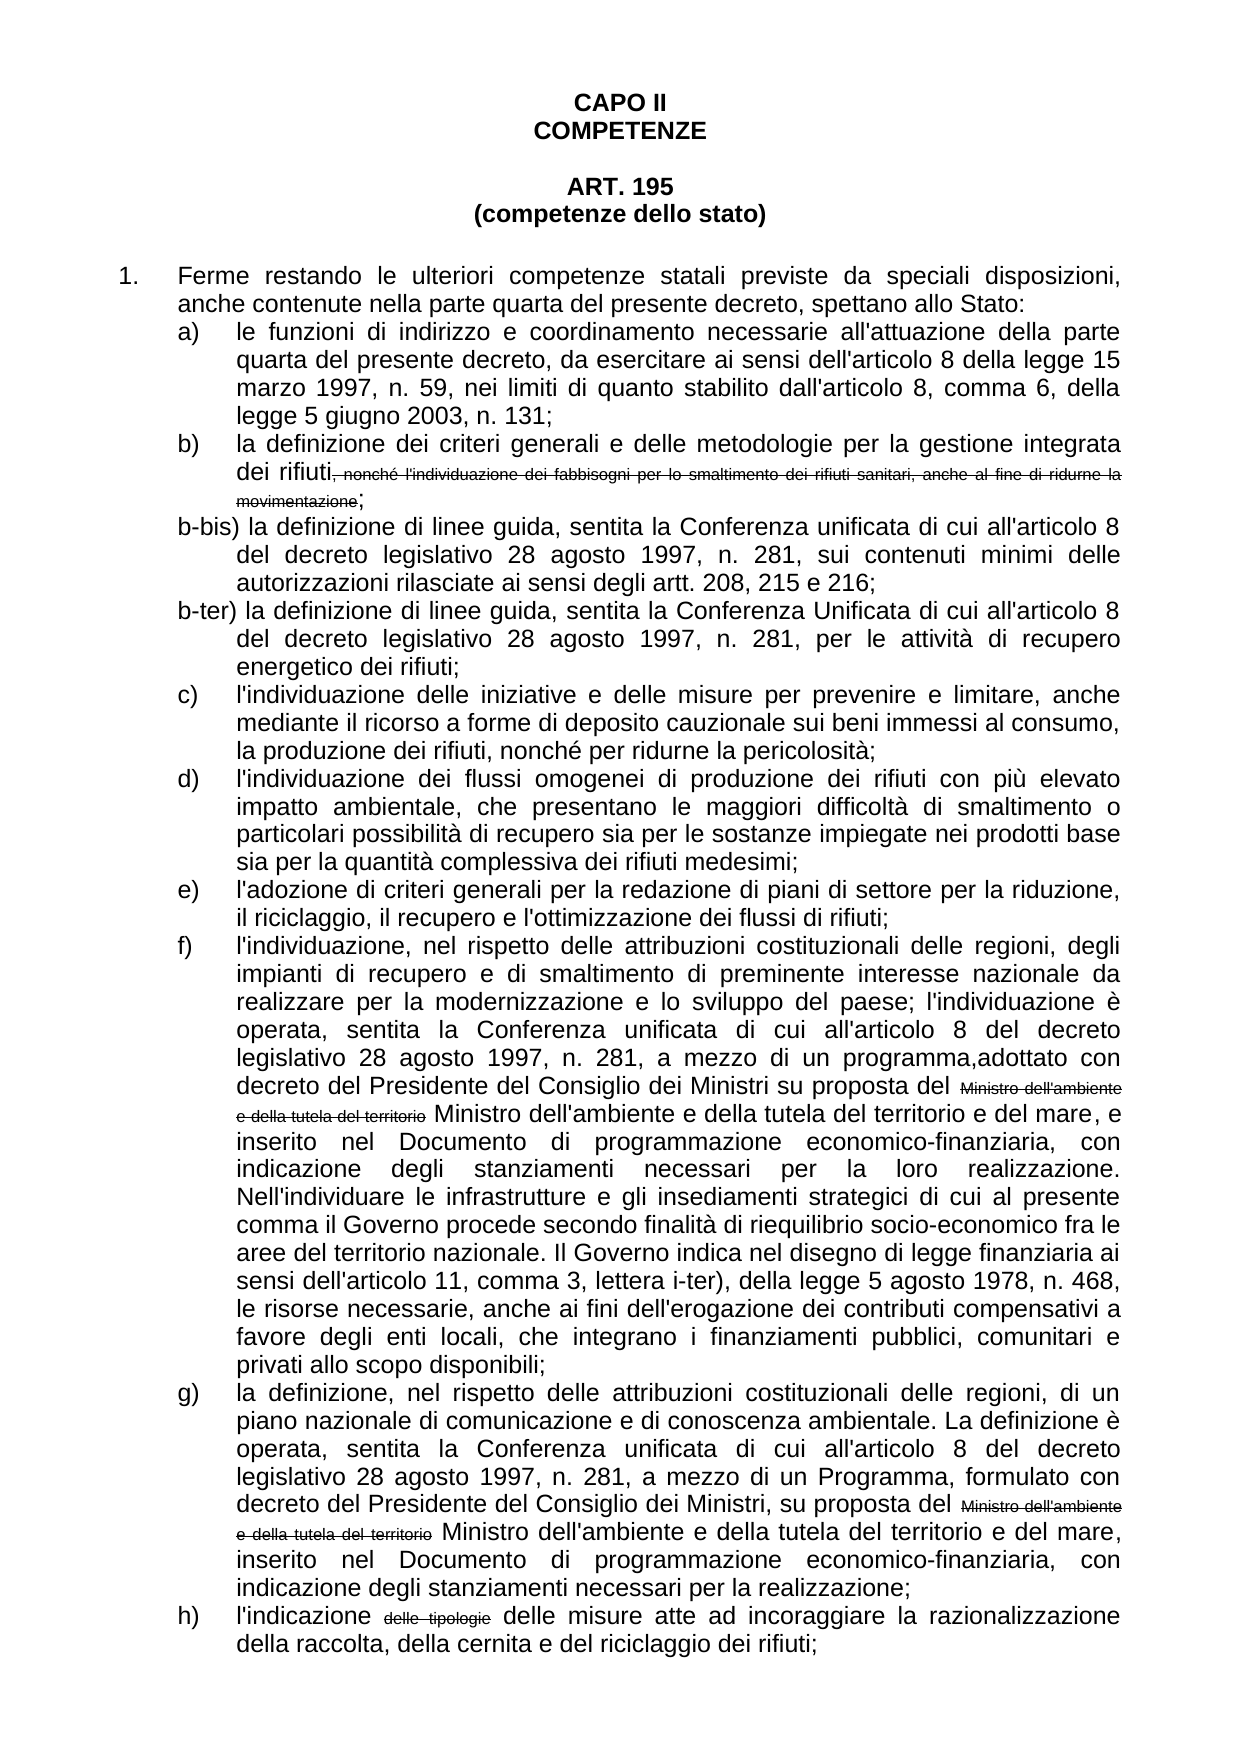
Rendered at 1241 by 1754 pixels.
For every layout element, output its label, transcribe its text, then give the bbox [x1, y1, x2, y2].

text e) l'adozione di criteri generali per la redazione di piani di settore per la riduzione, il riciclaggio, il recupero e l'ottimizzazione dei flussi di rifiuti; [177, 876, 1122, 932]
text h) l'indicazione delle tipologie delle misure atte ad incoraggiare la razionalizzazione della raccolta, della cernita e del riciclaggio dei rifiuti; [177, 1602, 1122, 1658]
text 1. Ferme restando le ulteriori competenze statali previste da speciali disposizioni, anche contenute nella parte quarta del presente decreto, spettano allo Stato: [118, 262, 1122, 318]
text c) l'individuazione delle iniziative e delle misure per prevenire e limitare, anche mediante il ricorso a forme di deposito cauzionale sui beni immessi al consumo, la produzione dei rifiuti, nonché per ridurne la pericolosità; [177, 681, 1122, 764]
text g) la definizione, nel rispetto delle attribuzioni costituzionali delle regioni, di un piano nazionale di comunicazione e di conoscenza ambientale. La definizione è operata, sentita la Conferenza unificata di cui all'articolo 8 del decreto legislativo 28 agosto 1997, n. 281, a mezzo di un Programma, formulato con decreto del Presidente del Consiglio dei Ministri, su proposta del Ministro dell'ambiente e della tutela del territorio Ministro dell'ambiente e della tutela del territorio e del mare, inserito nel Documento di programmazione economico-finanziaria, con indicazione degli stanziamenti necessari per la realizzazione; [177, 1379, 1122, 1602]
text b-bis) la definizione di linee guida, sentita la Conferenza unificata di cui all'articolo 8 del decreto legislativo 28 agosto 1997, n. 281, sui contenuti minimi delle autorizzazioni rilasciate ai sensi degli artt. 208, 215 e 216; [177, 513, 1122, 597]
text b-ter) la definizione di linee guida, sentita la Conferenza Unificata di cui all'articolo 8 del decreto legislativo 28 agosto 1997, n. 281, per le attività di recupero energetico dei rifiuti; [177, 597, 1122, 681]
subtitle ART. 195 (competenze dello stato) [118, 172, 1122, 228]
subtitle CAPO II COMPETENZE [118, 88, 1122, 144]
text a) le funzioni di indirizzo e coordinamento necessarie all'attuazione della parte quarta del presente decreto, da esercitare ai sensi dell'articolo 8 della legge 15 marzo 1997, n. 59, nei limiti di quanto stabilito dall'articolo 8, comma 6, della legge 5 giugno 2003, n. 131; [177, 318, 1122, 429]
text f) l'individuazione, nel rispetto delle attribuzioni costituzionali delle regioni, degli impianti di recupero e di smaltimento di preminente interesse nazionale da realizzare per la modernizzazione e lo sviluppo del paese; l'individuazione è operata, sentita la Conferenza unificata di cui all'articolo 8 del decreto legislativo 28 agosto 1997, n. 281, a mezzo di un programma,adottato con decreto del Presidente del Consiglio dei Ministri su proposta del Ministro dell'ambiente e della tutela del territorio Ministro dell'ambiente e della tutela del territorio e del mare, e inserito nel Documento di programmazione economico-finanziaria, con indicazione degli stanziamenti necessari per la loro realizzazione. Nell'individuare le infrastrutture e gli insediamenti strategici di cui al presente comma il Governo procede secondo finalità di riequilibrio socio-economico fra le aree del territorio nazionale. Il Governo indica nel disegno di legge finanziaria ai sensi dell'articolo 11, comma 3, lettera i-ter), della legge 5 agosto 1978, n. 468, le risorse necessarie, anche ai fini dell'erogazione dei contributi compensativi a favore degli enti locali, che integrano i finanziamenti pubblici, comunitari e privati allo scopo disponibili; [177, 932, 1122, 1379]
text d) l'individuazione dei flussi omogenei di produzione dei rifiuti con più elevato impatto ambientale, che presentano le maggiori difficoltà di smaltimento o particolari possibilità di recupero sia per le sostanze impiegate nei prodotti base sia per la quantità complessiva dei rifiuti medesimi; [177, 764, 1122, 876]
text b) la definizione dei criteri generali e delle metodologie per la gestione integrata dei rifiuti, nonché l'individuazione dei fabbisogni per lo smaltimento dei rifiuti sanitari, anche al fine di ridurne la movimentazione; [177, 429, 1122, 513]
